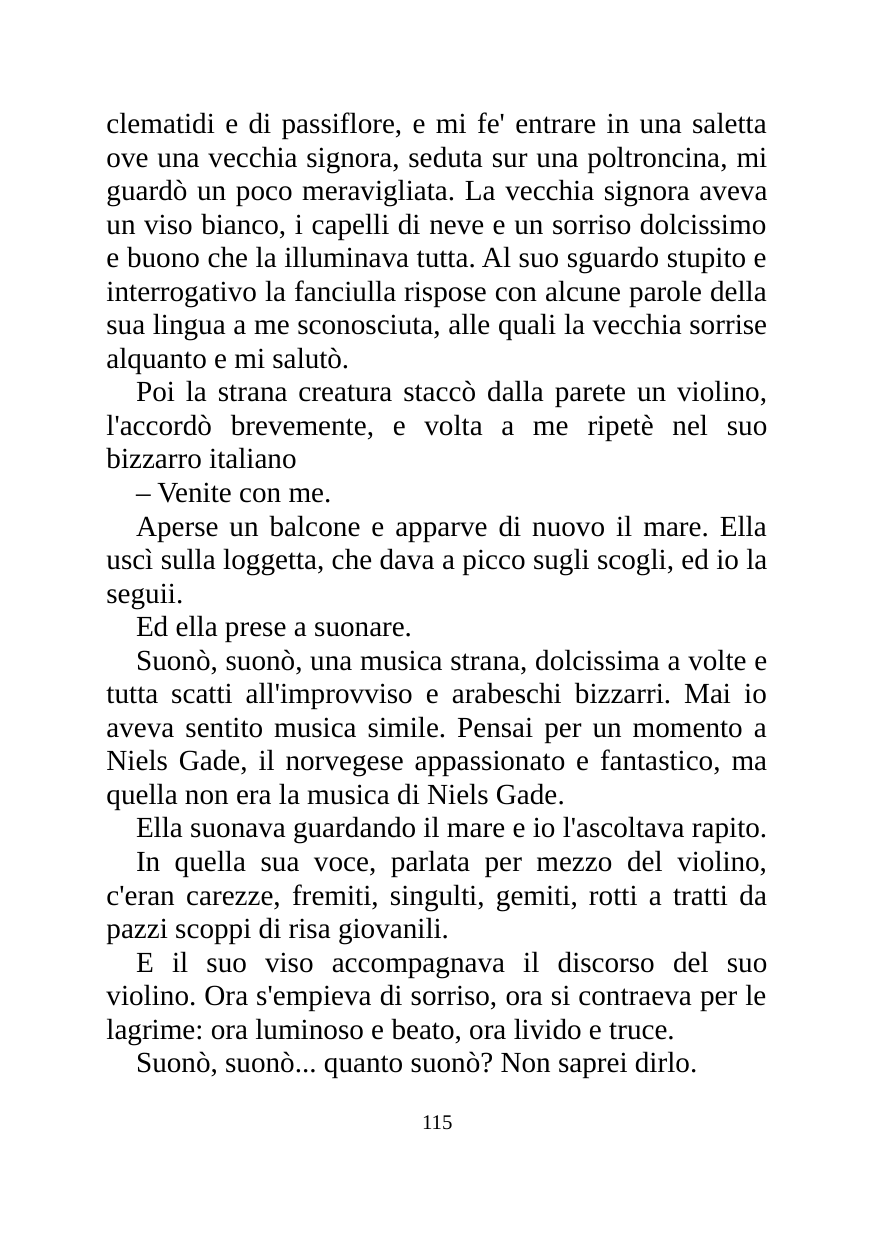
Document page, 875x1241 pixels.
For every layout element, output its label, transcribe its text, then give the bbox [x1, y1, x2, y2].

text clematidi e di passiflore, e mi fe' entrare in una saletta ove una vecchia signora, seduta sur una poltroncina, mi guardò un poco meravigliata. La vecchia signora aveva un viso bianco, i capelli di neve e un sorriso dolcissimo e buono che la illuminava tutta. Al suo sguardo stupito e interrogativo la fanciulla rispose con alcune parole della sua lingua a me sconosciuta, alle quali la vecchia sorrise alquanto e mi salutò. [106, 106, 768, 374]
text In quella sua voce, parlata per mezzo del violino, c'eran carezze, fremiti, singulti, gemiti, rotti a tratti da pazzi scoppi di risa giovanili. [106, 844, 768, 945]
text E il suo viso accompagnava il discorso del suo violino. Ora s'empieva di sorriso, ora si contraeva per le lagrime: ora luminoso e beato, ora livido e truce. [106, 945, 768, 1045]
text Suonò, suonò... quanto suonò? Non saprei dirlo. [106, 1045, 768, 1079]
text Aperse un balcone e apparve di nuovo il mare. Ella uscì sulla loggetta, che dava a picco sugli scogli, ed io la seguii. [106, 509, 768, 609]
text Suonò, suonò, una musica strana, dolcissima a volte e tutta scatti all'improvviso e arabeschi bizzarri. Mai io aveva sentito musica simile. Pensai per un momento a Niels Gade, il norvegese appassionato e fantastico, ma quella non era la musica di Niels Gade. [106, 643, 768, 811]
text Ed ella prese a suonare. [106, 609, 768, 643]
text Poi la strana creatura staccò dalla parete un violino, l'accordò brevemente, e volta a me ripetè nel suo bizzarro italiano [106, 374, 768, 475]
text – Venite con me. [106, 475, 768, 509]
text Ella suonava guardando il mare e io l'ascoltava rapito. [106, 811, 768, 844]
